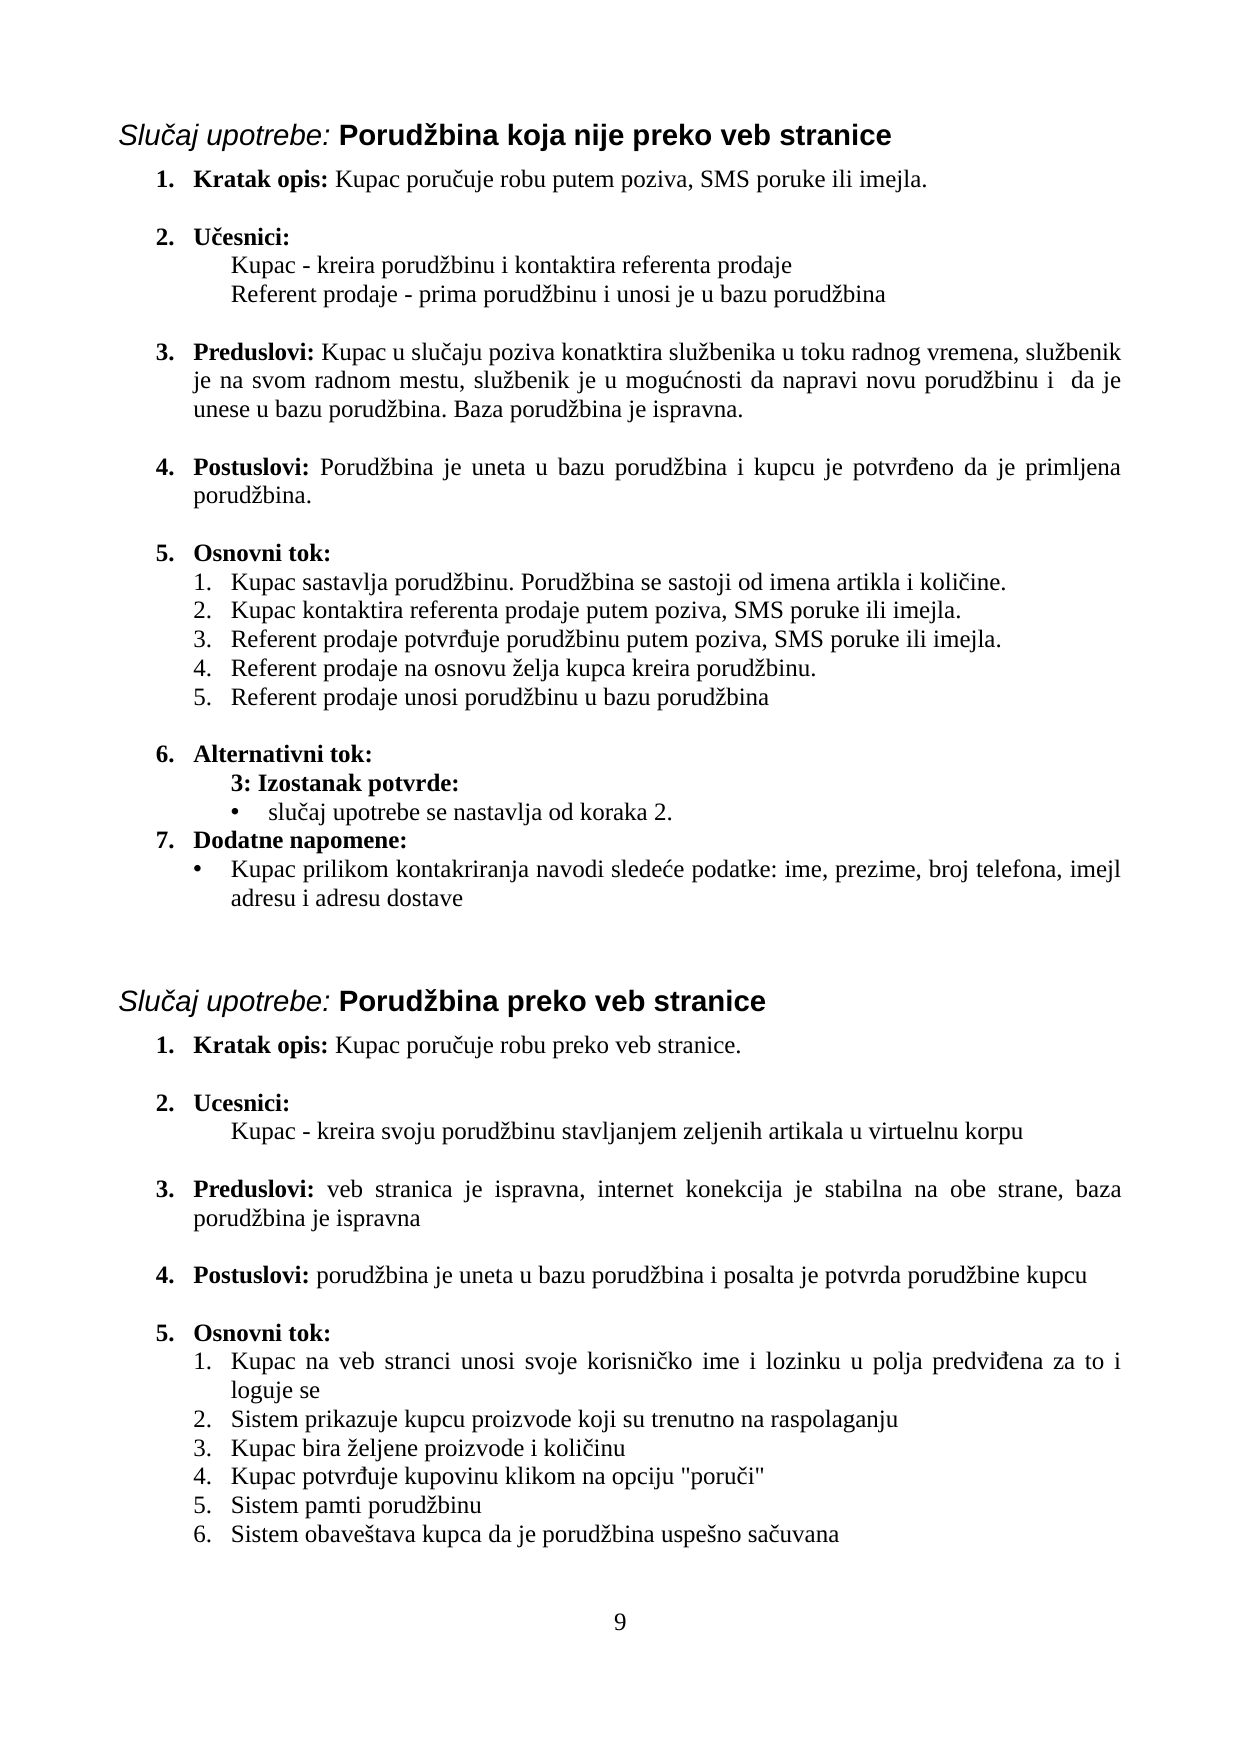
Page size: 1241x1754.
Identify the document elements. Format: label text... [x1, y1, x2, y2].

list Referent prodaje unosi porudžbinu u bazu porudžbina [193, 682, 1122, 711]
list Kratak opis: Kupac poručuje robu putem poziva, SMS poruke ili imejla. [156, 164, 1122, 193]
list Ucesnici: [156, 1088, 1122, 1116]
list Kupac na veb stranci unosi svoje korisničko ime i lozinku u polja predviđena za to i loguje se [193, 1346, 1122, 1404]
list Osnovni tok: [156, 538, 1122, 567]
list Preduslovi: Kupac u slučaju poziva konatktira službenika u toku radnog vremena, službenik je na svom radnom mestu, službenik je u mogućnosti da napravi novu porudžbinu i da je unese u bazu porudžbina. Baza porudžbina je ispravna. [156, 337, 1122, 423]
list Kupac sastavlja porudžbinu. Porudžbina se sastoji od imena artikla i količine. [193, 567, 1122, 596]
list Postuslovi: Porudžbina je uneta u bazu porudžbina i kupcu je potvrđeno da je primljena porudžbina. [156, 452, 1122, 509]
subtitle Slučaj upotrebe: Porudžbina koja nije preko veb stranice [118, 118, 1122, 152]
list Sistem prikazuje kupcu proizvode koji su trenutno na raspolaganju [193, 1404, 1122, 1433]
list Dodatne napomene: [156, 826, 1122, 854]
subtitle Slučaj upotrebe: Porudžbina preko veb stranice [118, 984, 1122, 1018]
list Kupac bira željene proizvode i količinu [193, 1433, 1122, 1461]
list Sistem obaveštava kupca da je porudžbina uspešno sačuvana [193, 1519, 1122, 1548]
list Postuslovi: porudžbina je uneta u bazu porudžbina i posalta je potvrda porudžbine kupcu [156, 1260, 1122, 1289]
list Referent prodaje potvrđuje porudžbinu putem poziva, SMS poruke ili imejla. [193, 624, 1122, 653]
list Referent prodaje na osnovu želja kupca kreira porudžbinu. [193, 653, 1122, 682]
list 3: Izostanak potvrde: [193, 768, 1122, 797]
list Referent prodaje - prima porudžbinu i unosi je u bazu porudžbina [193, 279, 1122, 308]
list Osnovni tok: [156, 1318, 1122, 1346]
list Učesnici: [156, 222, 1122, 251]
list Kratak opis: Kupac poručuje robu preko veb stranice. [156, 1030, 1122, 1059]
list Preduslovi: veb stranica je ispravna, internet konekcija je stabilna na obe strane, baza porudžbina je ispravna [156, 1174, 1122, 1231]
list Kupac - kreira svoju porudžbinu stavljanjem zeljenih artikala u virtuelnu korpu [193, 1116, 1122, 1145]
list Kupac potvrđuje kupovinu klikom na opciju "poruči" [193, 1461, 1122, 1490]
list Alternativni tok: [156, 739, 1122, 768]
list Kupac kontaktira referenta prodaje putem poziva, SMS poruke ili imejla. [193, 596, 1122, 624]
list Kupac prilikom kontakriranja navodi sledeće podatke: ime, prezime, broj telefona, imejl adresu i adresu dostave [193, 854, 1122, 912]
list slučaj upotrebe se nastavlja od koraka 2. [231, 797, 1122, 826]
list Sistem pamti porudžbinu [193, 1490, 1122, 1519]
list Kupac - kreira porudžbinu i kontaktira referenta prodaje [193, 251, 1122, 279]
